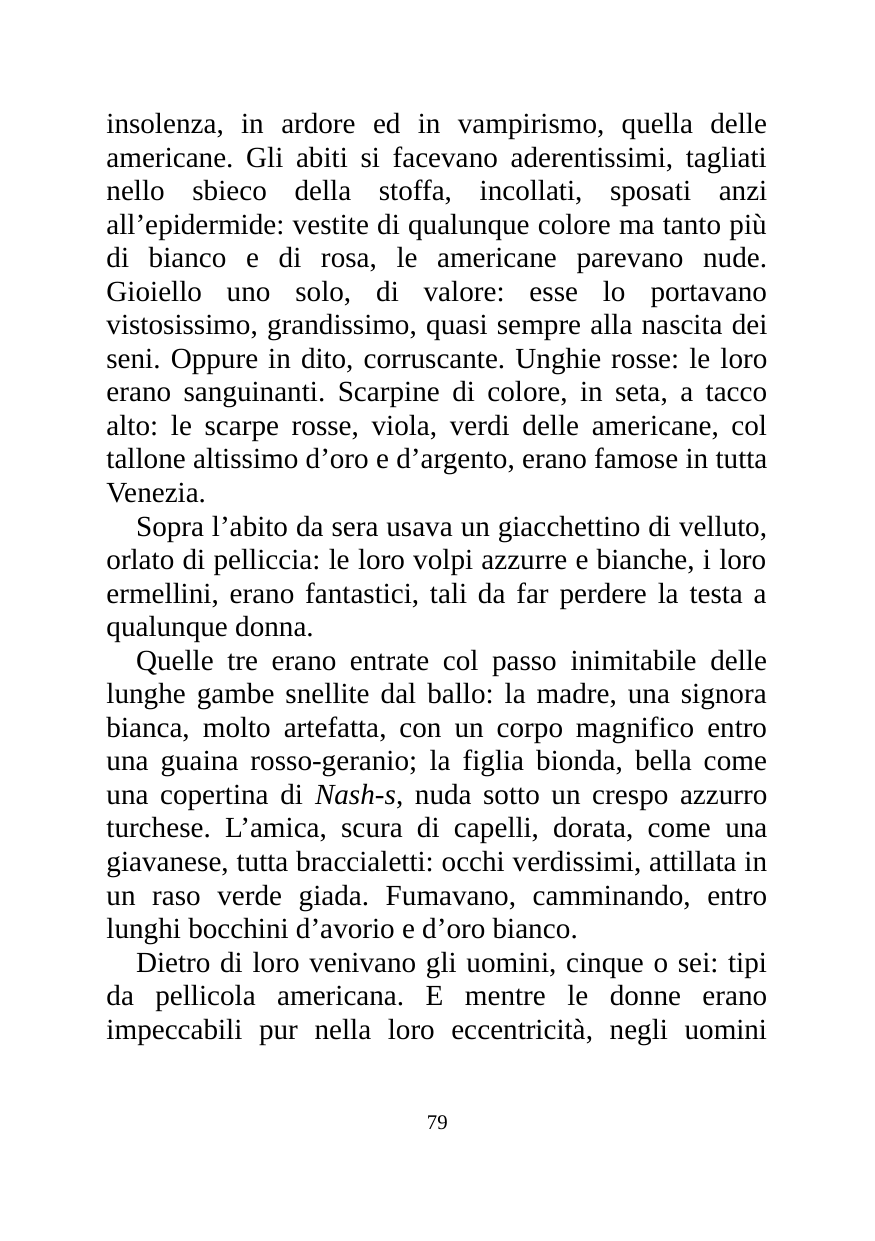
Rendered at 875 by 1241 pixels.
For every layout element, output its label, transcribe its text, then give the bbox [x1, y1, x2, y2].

text Quelle tre erano entrate col passo inimitabile delle lunghe gambe snellite dal ballo: la madre, una signora bianca, molto artefatta, con un corpo magnifico entro una guaina rosso-geranio; la figlia bionda, bella come una copertina di Nash-s, nuda sotto un crespo azzurro turchese. L’amica, scura di capelli, dorata, come una giavanese, tutta braccialetti: occhi verdissimi, attillata in un raso verde giada. Fumavano, camminando, entro lunghi bocchini d’avorio e d’oro bianco. [106, 643, 768, 945]
text Sopra l’abito da sera usava un giacchettino di velluto, orlato di pelliccia: le loro volpi azzurre e bianche, i loro ermellini, erano fantastici, tali da far perdere la testa a qualunque donna. [106, 509, 768, 643]
text insolenza, in ardore ed in vampirismo, quella delle americane. Gli abiti si facevano aderentissimi, tagliati nello sbieco della stoffa, incollati, sposati anzi all’epidermide: vestite di qualunque colore ma tanto più di bianco e di rosa, le americane parevano nude. Gioiello uno solo, di valore: esse lo portavano vistosissimo, grandissimo, quasi sempre alla nascita dei seni. Oppure in dito, corruscante. Unghie rosse: le loro erano sanguinanti. Scarpine di colore, in seta, a tacco alto: le scarpe rosse, viola, verdi delle americane, col tallone altissimo d’oro e d’argento, erano famose in tutta Venezia. [106, 106, 768, 509]
text Dietro di loro venivano gli uomini, cinque o sei: tipi da pellicola americana. E mentre le donne erano impeccabili pur nella loro eccentricità, negli uomini [106, 945, 768, 1045]
